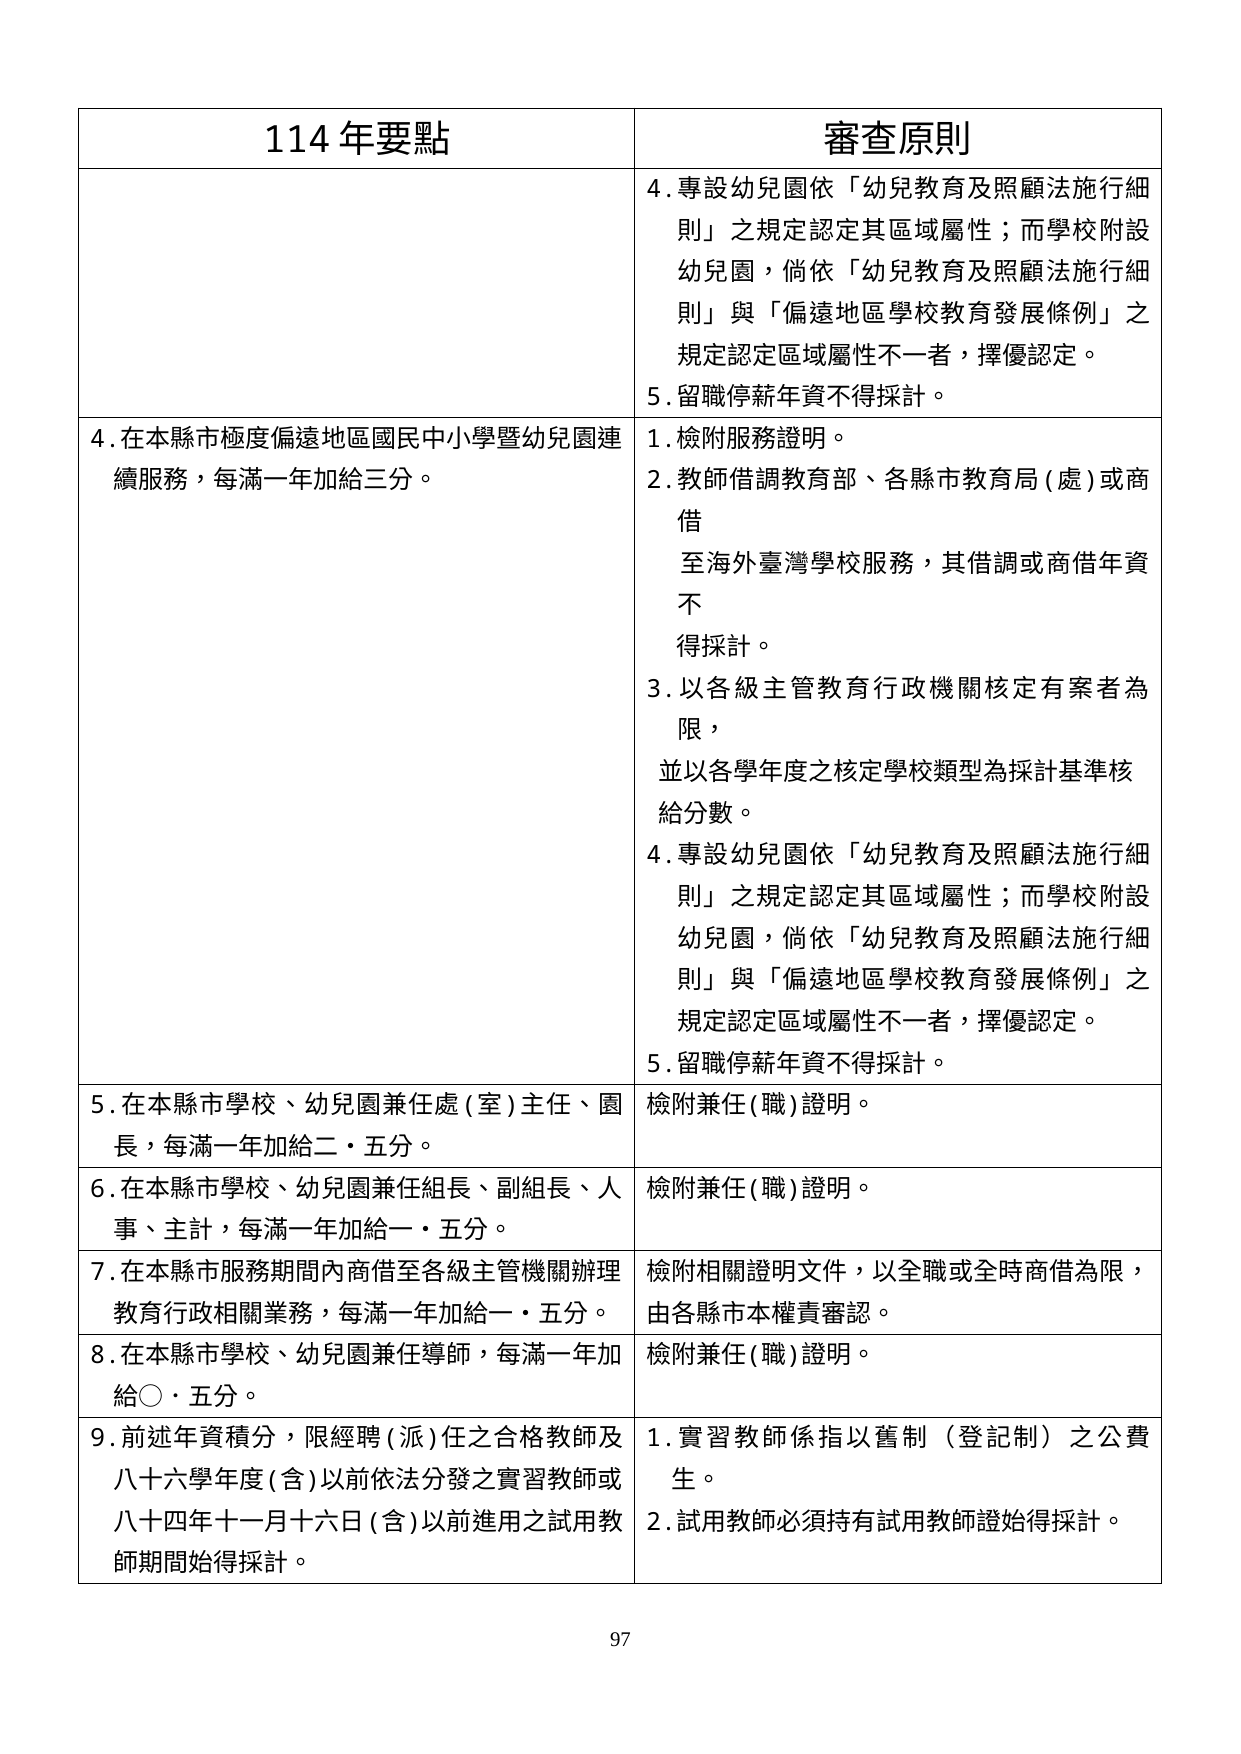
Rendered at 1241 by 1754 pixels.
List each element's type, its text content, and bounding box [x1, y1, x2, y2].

table_cell 5.在本縣市學校、幼兒園兼任處(室)主任、園長，每滿一年加給二‧五分。 [79, 1085, 634, 1167]
table_cell 4.在本縣市極度偏遠地區國民中小學暨幼兒園連續服務，每滿一年加給三分。 [79, 418, 634, 1084]
table_cell 4.專設幼兒園依「幼兒教育及照顧法施行細則」之規定認定其區域屬性；而學校附設幼兒園，倘依「幼兒教育及照顧法施行細則」與「偏遠地區學校教育發展條例」之規定認定區域屬性不一者，擇優認定。 5.留職停薪年資不得採計。 [635, 169, 1161, 417]
table_cell 1.檢附服務證明。 2.教師借調教育部、各縣市教育局(處)或商借 至海外臺灣學校服務，其借調或商借年資不 得採計。 3.以各級主管教育行政機關核定有案者為限， 並以各學年度之核定學校類型為採計基準核 給分數。 4.專設幼兒園依「幼兒教育及照顧法施行細則」之規定認定其區域屬性；而學校附設幼兒園，倘依「幼兒教育及照顧法施行細則」與「偏遠地區學校教育發展條例」之規定認定區域屬性不一者，擇優認定。 5.留職停薪年資不得採計。 [635, 418, 1161, 1084]
table_cell 檢附兼任(職)證明。 [635, 1085, 1161, 1167]
table_cell 6.在本縣市學校、幼兒園兼任組長、副組長、人事、主計，每滿一年加給一‧五分。 [79, 1168, 634, 1250]
table_cell 8.在本縣市學校、幼兒園兼任導師，每滿一年加給○．五分。 [79, 1335, 634, 1417]
table_cell 檢附兼任(職)證明。 [635, 1168, 1161, 1250]
table_cell 1.實習教師係指以舊制（登記制）之公費生。 2.試用教師必須持有試用教師證始得採計。 [635, 1418, 1161, 1583]
table_cell 檢附相關證明文件，以全職或全時商借為限，由各縣市本權責審認。 [635, 1251, 1161, 1333]
table_cell [79, 169, 634, 417]
table_cell 9.前述年資積分，限經聘(派)任之合格教師及八十六學年度(含)以前依法分發之實習教師或八十四年十一月十六日(含)以前進用之試用教師期間始得採計。 [79, 1418, 634, 1583]
table_cell 7.在本縣市服務期間內商借至各級主管機關辦理教育行政相關業務，每滿一年加給一‧五分。 [79, 1251, 634, 1333]
table_header 審查原則 [635, 109, 1161, 167]
table_cell 檢附兼任(職)證明。 [635, 1335, 1161, 1417]
table_header 114年要點 [79, 109, 634, 167]
